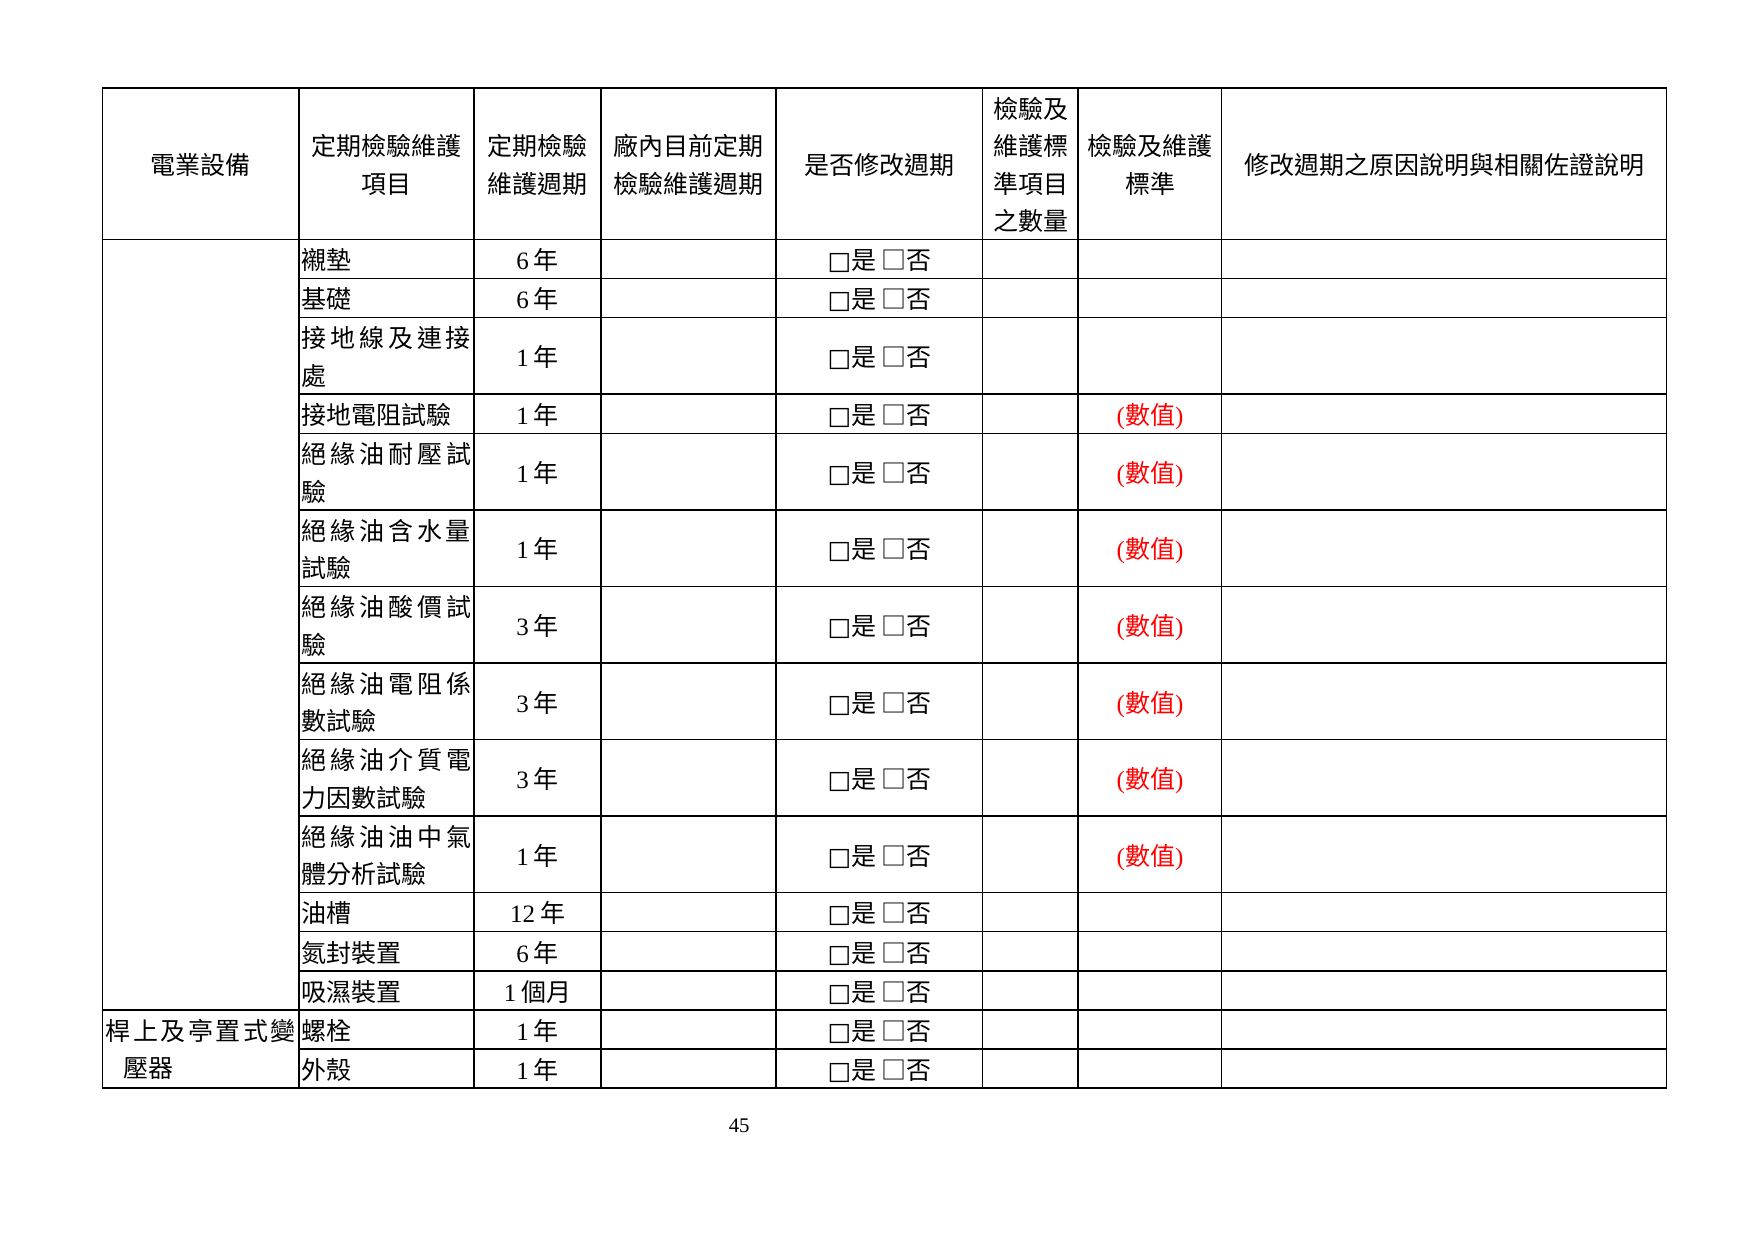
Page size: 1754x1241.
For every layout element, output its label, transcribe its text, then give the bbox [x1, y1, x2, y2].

table_cell 6年 [475, 240, 600, 278]
table_header 檢驗及維護標準 [1079, 89, 1221, 239]
table_cell [1079, 318, 1221, 393]
table_cell □是 □否 [777, 893, 982, 931]
table_cell 3年 [475, 664, 600, 739]
table_cell 1個月 [475, 972, 600, 1009]
table_cell [1079, 1011, 1221, 1048]
table_cell □是 □否 [777, 318, 982, 393]
table_cell (數值) [1079, 395, 1221, 432]
table_cell (數值) [1079, 740, 1221, 815]
table_header 檢驗及維護標準項目之數量 [983, 89, 1077, 239]
table_cell [1079, 932, 1221, 970]
table_cell [983, 740, 1077, 815]
table_cell [1079, 240, 1221, 278]
table_cell 桿上及亭置式變壓器 [103, 1011, 298, 1087]
table_cell 絕緣油油中氣體分析試驗 [300, 817, 473, 892]
table_cell [602, 395, 775, 432]
table_cell 1年 [475, 1011, 600, 1048]
table_cell [1222, 817, 1666, 892]
table_cell 基礎 [300, 279, 473, 317]
table_cell 外殼 [300, 1050, 473, 1087]
table_cell □是 □否 [777, 817, 982, 892]
table_header 修改週期之原因說明與相關佐證說明 [1222, 89, 1666, 239]
table_cell [1222, 893, 1666, 931]
table_cell [103, 240, 298, 1009]
table_cell [983, 511, 1077, 586]
table_cell □是 □否 [777, 1011, 982, 1048]
table_cell [1079, 1050, 1221, 1087]
table_cell 6年 [475, 932, 600, 970]
table_cell [602, 740, 775, 815]
table_cell □是 □否 [777, 972, 982, 1009]
table_cell [602, 587, 775, 662]
table_cell 1年 [475, 817, 600, 892]
table_cell [983, 1050, 1077, 1087]
table_cell [1222, 972, 1666, 1009]
table_cell [1222, 318, 1666, 393]
table_cell [602, 972, 775, 1009]
table_cell [1222, 511, 1666, 586]
table_cell 1年 [475, 395, 600, 432]
table_cell [602, 932, 775, 970]
table_cell [983, 664, 1077, 739]
table_cell 絕緣油介質電力因數試驗 [300, 740, 473, 815]
table_cell [983, 434, 1077, 509]
table_cell [602, 664, 775, 739]
table_cell [602, 240, 775, 278]
table_cell 絕緣油耐壓試驗 [300, 434, 473, 509]
table_cell 吸濕裝置 [300, 972, 473, 1009]
table_cell □是 □否 [777, 664, 982, 739]
table_cell □是 □否 [777, 395, 982, 432]
table_cell [983, 318, 1077, 393]
table_cell [983, 932, 1077, 970]
table_cell [602, 434, 775, 509]
table_cell □是 □否 [777, 279, 982, 317]
table_cell [983, 279, 1077, 317]
table_cell 接地線及連接處 [300, 318, 473, 393]
table_cell [1222, 395, 1666, 432]
table_header 定期檢驗維護週期 [475, 89, 600, 239]
table_cell [602, 893, 775, 931]
table_cell [602, 1050, 775, 1087]
table_cell [602, 279, 775, 317]
table_cell 1年 [475, 434, 600, 509]
table_cell [602, 318, 775, 393]
table_cell [602, 1011, 775, 1048]
table_cell [983, 893, 1077, 931]
table_cell [1222, 434, 1666, 509]
table_cell □是 □否 [777, 587, 982, 662]
table_cell 油槽 [300, 893, 473, 931]
table_cell 接地電阻試驗 [300, 395, 473, 432]
table_cell □是 □否 [777, 1050, 982, 1087]
table_cell [1222, 740, 1666, 815]
table_header 是否修改週期 [777, 89, 982, 239]
table_cell □是 □否 [777, 932, 982, 970]
table_cell [983, 1011, 1077, 1048]
table_cell (數值) [1079, 817, 1221, 892]
table_cell 3年 [475, 587, 600, 662]
table_cell 絕緣油含水量試驗 [300, 511, 473, 586]
table_cell 螺栓 [300, 1011, 473, 1048]
table_cell [983, 395, 1077, 432]
table_cell [1222, 664, 1666, 739]
table_cell [1222, 932, 1666, 970]
table_cell 襯墊 [300, 240, 473, 278]
table_header 廠內目前定期檢驗維護週期 [602, 89, 775, 239]
table_cell □是 □否 [777, 511, 982, 586]
table_cell [1079, 279, 1221, 317]
table_cell 1年 [475, 511, 600, 586]
table_header 定期檢驗維護項目 [300, 89, 473, 239]
table_cell [983, 587, 1077, 662]
table_cell 3年 [475, 740, 600, 815]
table_cell [1222, 1050, 1666, 1087]
table_cell [1079, 893, 1221, 931]
table_cell (數值) [1079, 434, 1221, 509]
table_cell [1222, 240, 1666, 278]
table_cell [1222, 1011, 1666, 1048]
table_cell (數值) [1079, 664, 1221, 739]
table_cell (數值) [1079, 587, 1221, 662]
table_cell [602, 511, 775, 586]
table_cell 氮封裝置 [300, 932, 473, 970]
table_cell [602, 817, 775, 892]
table_header 電業設備 [103, 89, 298, 239]
table_cell [1222, 279, 1666, 317]
table_cell □是 □否 [777, 434, 982, 509]
table_cell [1222, 587, 1666, 662]
table_cell 12年 [475, 893, 600, 931]
table_cell [1079, 972, 1221, 1009]
table_cell [983, 972, 1077, 1009]
table_cell 6年 [475, 279, 600, 317]
table_cell 1年 [475, 318, 600, 393]
table_cell (數值) [1079, 511, 1221, 586]
table_cell 絕緣油酸價試驗 [300, 587, 473, 662]
table_cell [983, 817, 1077, 892]
table_cell □是 □否 [777, 240, 982, 278]
table_cell 絕緣油電阻係數試驗 [300, 664, 473, 739]
table_cell □是 □否 [777, 740, 982, 815]
table_cell 1年 [475, 1050, 600, 1087]
table_cell [983, 240, 1077, 278]
